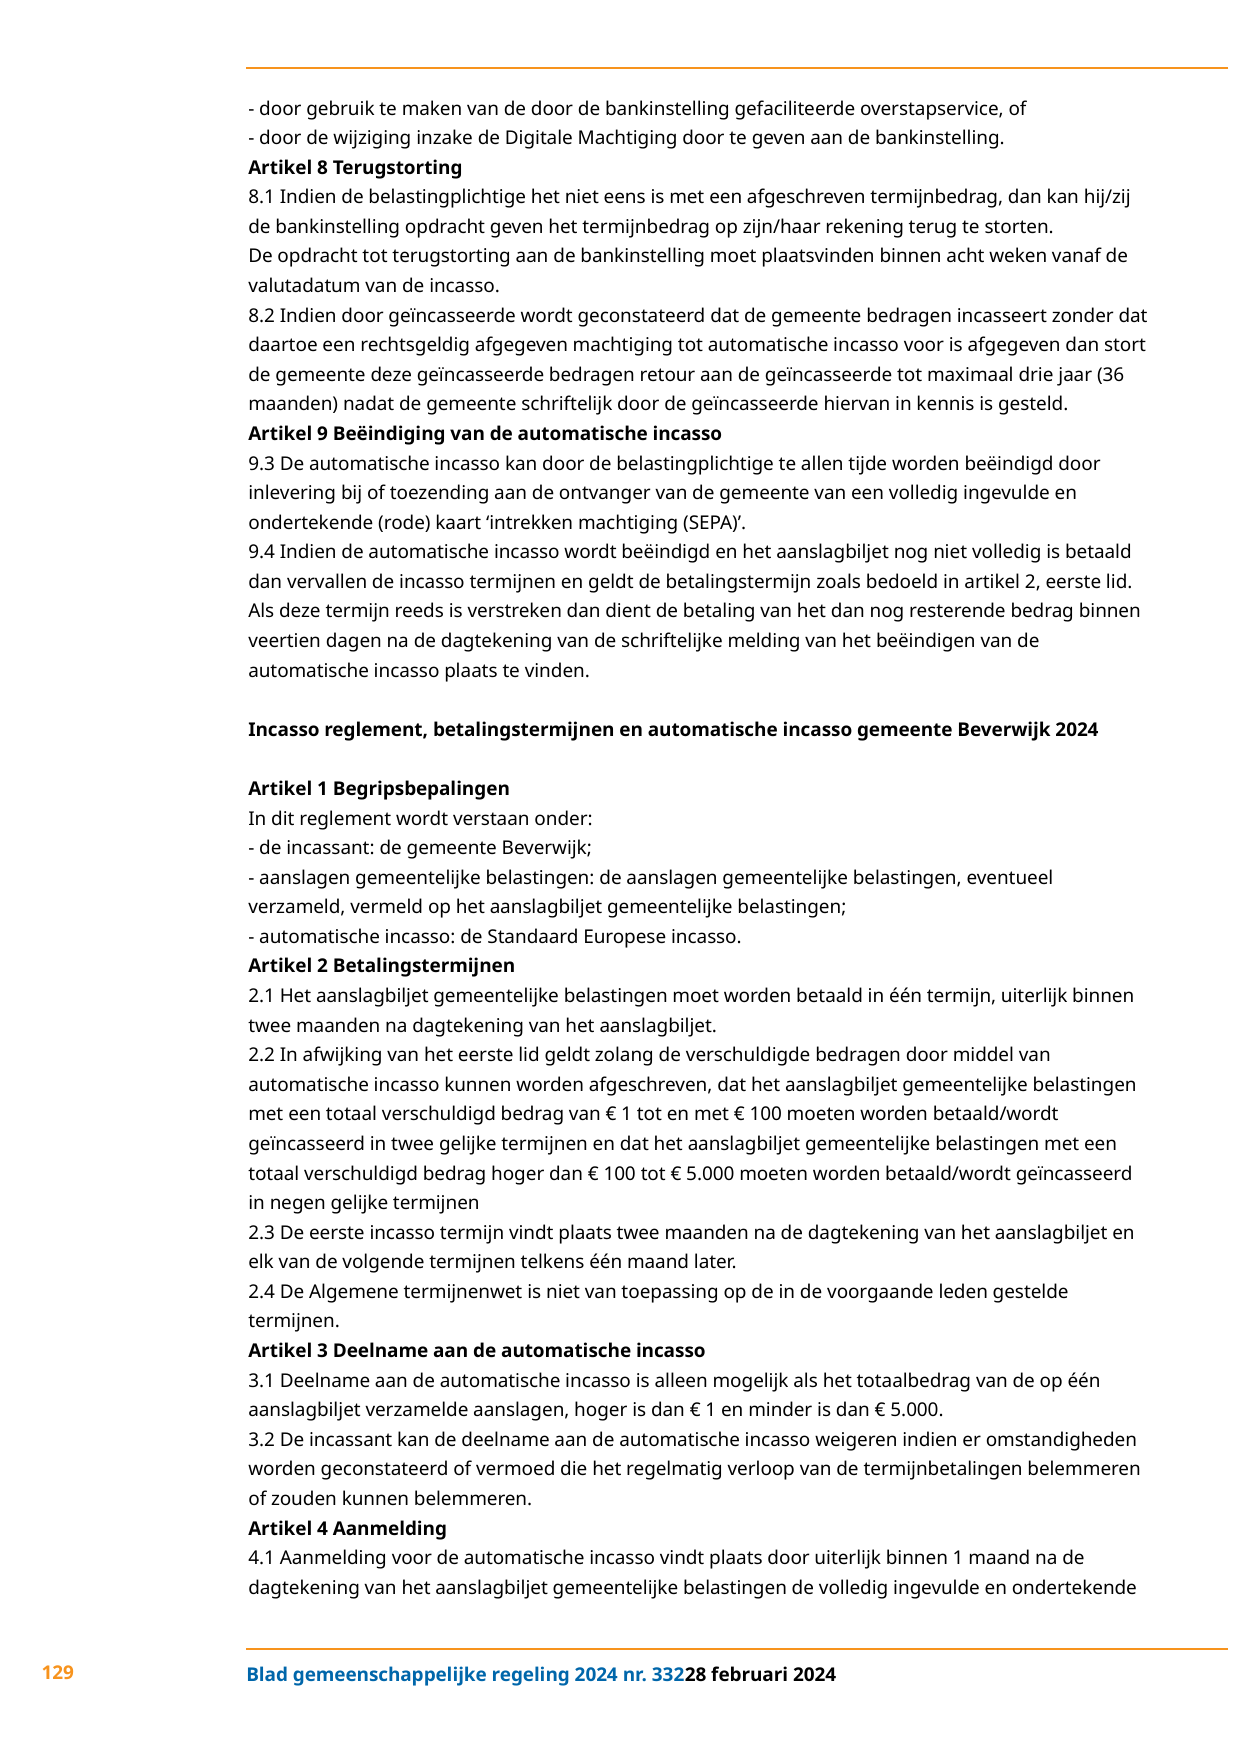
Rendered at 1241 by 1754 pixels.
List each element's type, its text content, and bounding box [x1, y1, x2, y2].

text De opdracht tot terugstorting aan de bankinstelling moet plaatsvinden binnen acht weken vanaf de valutadatum van de incasso. [248, 243, 1152, 298]
text Artikel 1 Begripsbepalingen [248, 775, 1152, 801]
text 2.3 De eerste incasso termijn vindt plaats twee maanden na de dagtekening van het aanslagbiljet en elk van de volgende termijnen telkens één maand later. [248, 1219, 1152, 1274]
text Artikel 4 Aanmelding [248, 1515, 1152, 1541]
text 2.1 Het aanslagbiljet gemeentelijke belastingen moet worden betaald in één termijn, uiterlijk binnen twee maanden na dagtekening van het aanslagbiljet. [248, 982, 1152, 1038]
text 4.1 Aanmelding voor de automatische incasso vindt plaats door uiterlijk binnen 1 maand na de dagtekening van het aanslagbiljet gemeentelijke belastingen de volledig ingevulde en ondertekende [248, 1544, 1152, 1600]
text Artikel 8 Terugstorting [248, 154, 1152, 180]
text 3.1 Deelname aan de automatische incasso is alleen mogelijk als het totaalbedrag van de op één aanslagbiljet verzamelde aanslagen, hoger is dan € 1 en minder is dan € 5.000. [248, 1367, 1152, 1422]
text Incasso reglement, betalingstermijnen en automatische incasso gemeente Beverwijk 2024 [248, 716, 1152, 742]
text - de incassant: de gemeente Beverwijk; [248, 834, 1152, 860]
text 3.2 De incassant kan de deelname aan de automatische incasso weigeren indien er omstandigheden worden geconstateerd of vermoed die het regelmatig verloop van de termijnbetalingen belemmeren of zouden kunnen belemmeren. [248, 1426, 1152, 1511]
text - door gebruik te maken van de door de bankinstelling gefaciliteerde overstapservice, of [248, 95, 1152, 121]
text In dit reglement wordt verstaan onder: [248, 805, 1152, 831]
text 9.4 Indien de automatische incasso wordt beëindigd en het aanslagbiljet nog niet volledig is betaald dan vervallen de incasso termijnen en geldt de betalingstermijn zoals bedoeld in artikel 2, eerste lid. Als deze termijn reeds is verstreken dan dient de betaling van het dan nog resterende bedrag binnen veertien dagen na de dagtekening van de schriftelijke melding van het beëindigen van de automatische incasso plaats te vinden. [248, 538, 1152, 683]
text Artikel 2 Betalingstermijnen [248, 953, 1152, 978]
text Artikel 3 Deelname aan de automatische incasso [248, 1337, 1152, 1363]
text - door de wijziging inzake de Digitale Machtiging door te geven aan de bankinstelling. [248, 124, 1152, 150]
text 2.2 In afwijking van het eerste lid geldt zolang de verschuldigde bedragen door middel van automatische incasso kunnen worden afgeschreven, dat het aanslagbiljet gemeentelijke belastingen met een totaal verschuldigd bedrag van € 1 tot en met € 100 moeten worden betaald/wordt geïncasseerd in twee gelijke termijnen en dat het aanslagbiljet gemeentelijke belastingen met een totaal verschuldigd bedrag hoger dan € 100 tot € 5.000 moeten worden betaald/wordt geïncasseerd in negen gelijke termijnen [248, 1041, 1152, 1215]
text - automatische incasso: de Standaard Europese incasso. [248, 923, 1152, 949]
text 9.3 De automatische incasso kan door de belastingplichtige te allen tijde worden beëindigd door inlevering bij of toezending aan de ontvanger van de gemeente van een volledig ingevulde en ondertekende (rode) kaart ‘intrekken machtiging (SEPA)’. [248, 450, 1152, 535]
text 8.1 Indien de belastingplichtige het niet eens is met een afgeschreven termijnbedrag, dan kan hij/zij de bankinstelling opdracht geven het termijnbedrag op zijn/haar rekening terug te storten. [248, 183, 1152, 239]
text 2.4 De Algemene termijnenwet is niet van toepassing op de in de voorgaande leden gestelde termijnen. [248, 1278, 1152, 1333]
text - aanslagen gemeentelijke belastingen: de aanslagen gemeentelijke belastingen, eventueel verzameld, vermeld op het aanslagbiljet gemeentelijke belastingen; [248, 864, 1152, 919]
text 8.2 Indien door geïncasseerde wordt geconstateerd dat de gemeente bedragen incasseert zonder dat daartoe een rechtsgeldig afgegeven machtiging tot automatische incasso voor is afgegeven dan stort de gemeente deze geïncasseerde bedragen retour aan de geïncasseerde tot maximaal drie jaar (36 maanden) nadat de gemeente schriftelijk door de geïncasseerde hiervan in kennis is gesteld. [248, 302, 1152, 416]
picture [41, 47, 231, 172]
text Artikel 9 Beëindiging van de automatische incasso [248, 420, 1152, 446]
